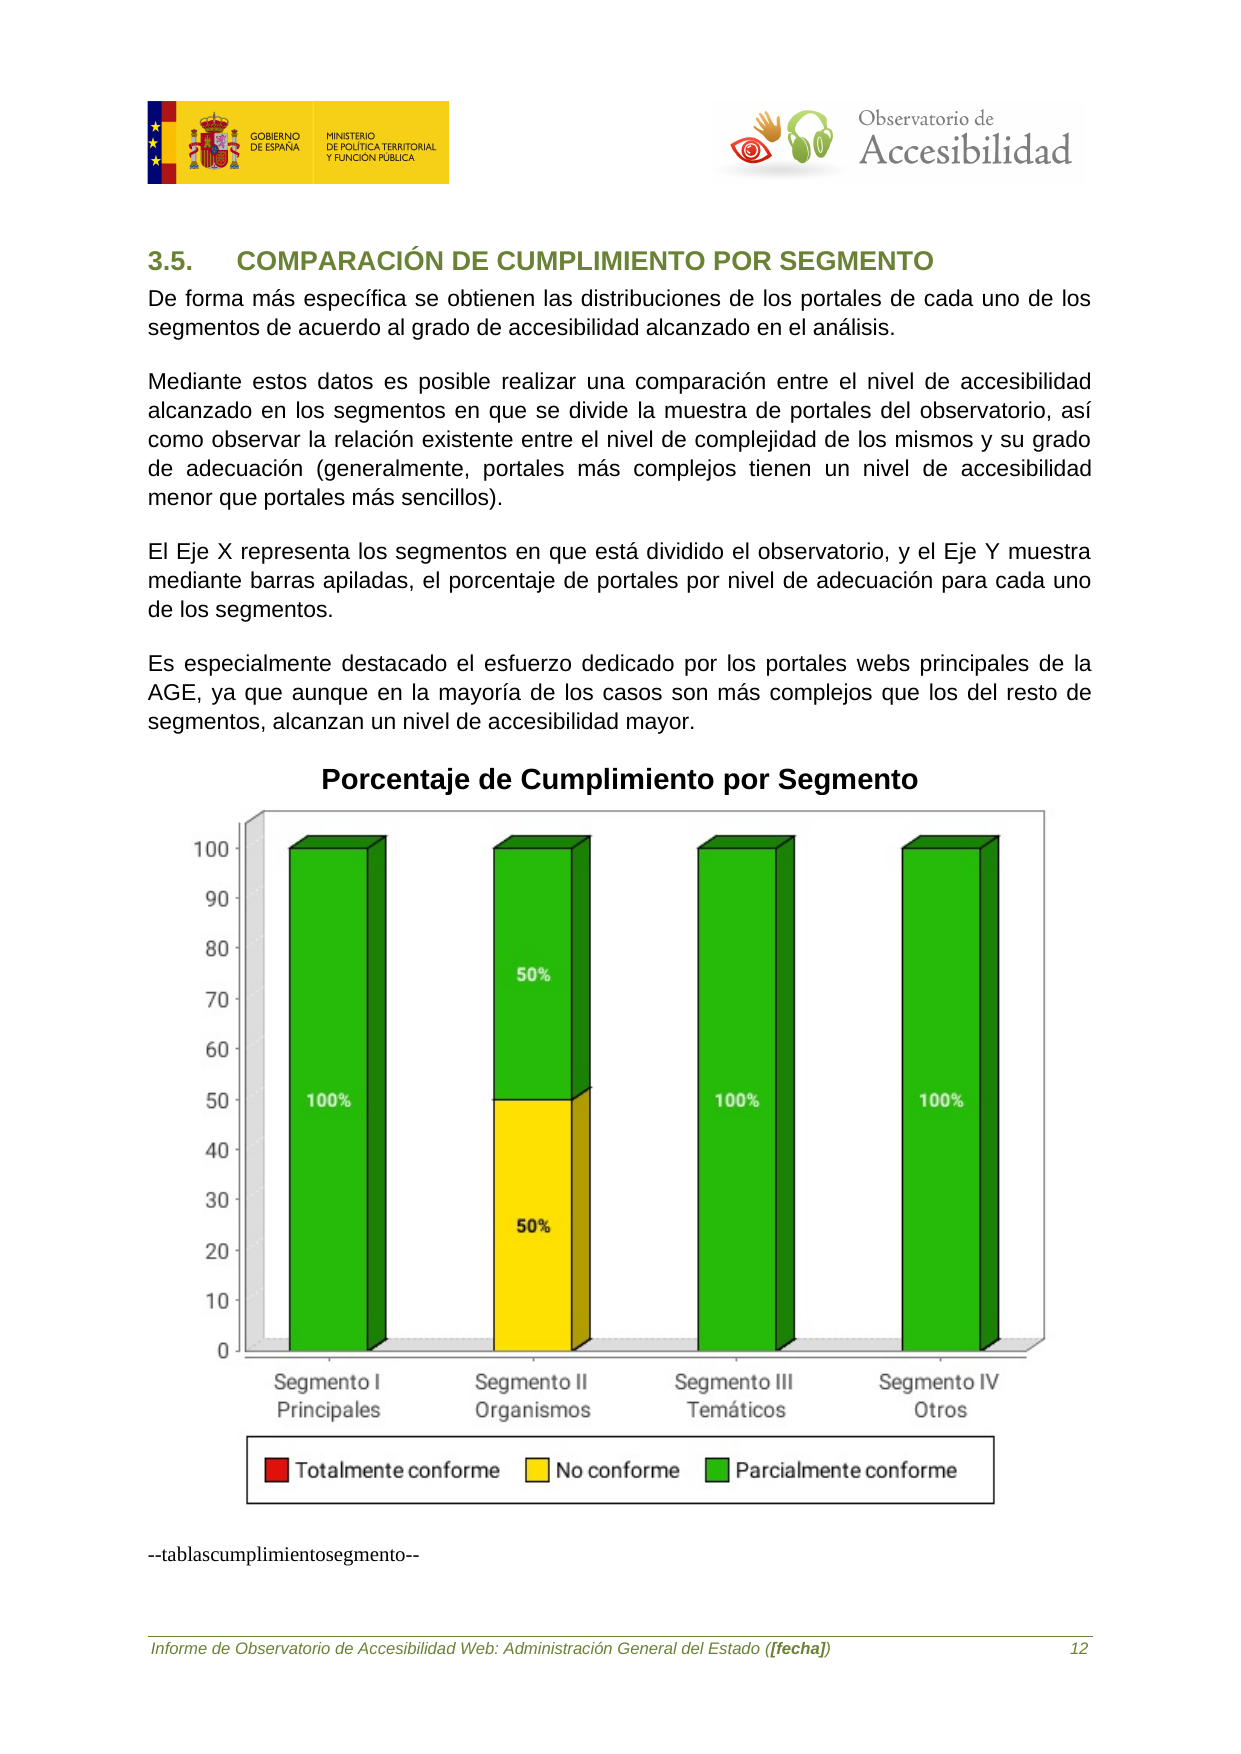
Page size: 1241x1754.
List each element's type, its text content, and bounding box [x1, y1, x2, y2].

subtitle Comparación de cumplimiento por segmento [148, 245, 1092, 276]
picture [710, 101, 1086, 184]
text El Eje X representa los segmentos en que está dividido el observatorio, y el Eje Y muestra mediante barras apiladas, el porcentaje de portales por nivel de adecuación para cada uno de los segmentos. [148, 538, 1092, 622]
text Es especialmente destacado el esfuerzo dedicado por los portales webs principales de la AGE, ya que aunque en la mayoría de los casos son más complejos que los del resto de segmentos, alcanzan un nivel de accesibilidad mayor. [148, 650, 1092, 734]
text Mediante estos datos es posible realizar una comparación entre el nivel de accesibilidad alcanzado en los segmentos en que se divide la muestra de portales del observatorio, así como observar la relación existente entre el nivel de complejidad de los mismos y su grado de adecuación (generalmente, portales más complejos tienen un nivel de accesibilidad menor que portales más sencillos). [148, 368, 1092, 510]
text De forma más específica se obtienen las distribuciones de los portales de cada uno de los segmentos de acuerdo al grado de accesibilidad alcanzado en el análisis. [148, 285, 1092, 341]
text Porcentaje de Cumplimiento por Segmento [148, 762, 1092, 795]
text --tablascumplimientosegmento-- [148, 1542, 1092, 1566]
picture [147, 101, 450, 184]
picture [178, 795, 1062, 1506]
